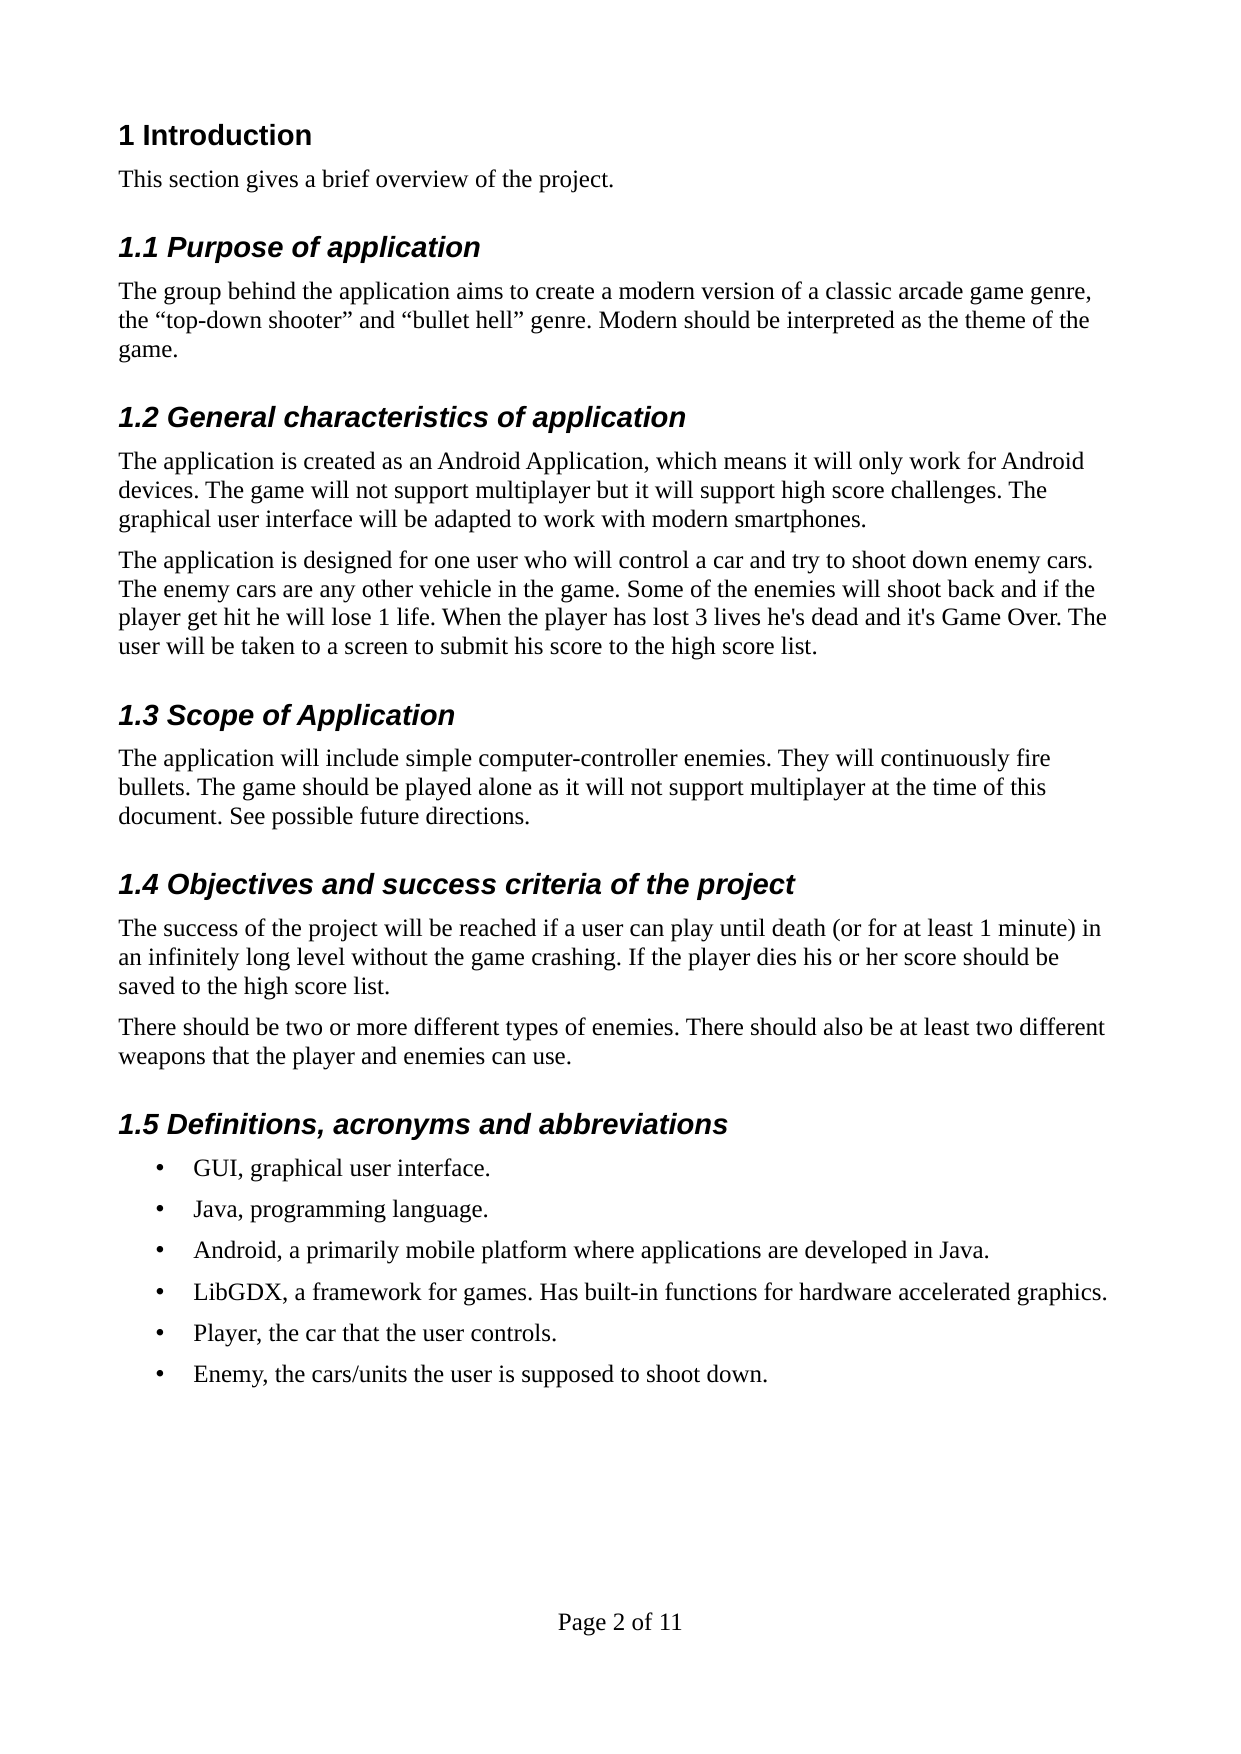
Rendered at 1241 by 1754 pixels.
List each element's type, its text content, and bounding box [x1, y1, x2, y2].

subtitle 1.3 Scope of Application [118, 697, 1122, 731]
list Java, programming language. [156, 1194, 1122, 1223]
subtitle 1 Introduction [118, 118, 1122, 152]
text This section gives a brief overview of the project. [118, 164, 1122, 193]
text The application is created as an Android Application, which means it will only work for Android devices. The game will not support multiplayer but it will support high score challenges. The graphical user interface will be adapted to work with modern smartphones. [118, 446, 1122, 532]
subtitle 1.5 Definitions, acronyms and abbreviations [118, 1107, 1122, 1141]
text The success of the project will be reached if a user can play until death (or for at least 1 minute) in an infinitely long level without the game crashing. If the player dies his or her score should be saved to the high score list. [118, 913, 1122, 999]
list LibGDX, a framework for games. Has built-in functions for hardware accelerated graphics. [156, 1277, 1122, 1306]
subtitle 1.1 Purpose of application [118, 230, 1122, 264]
subtitle 1.2 General characteristics of application [118, 400, 1122, 434]
text The application is designed for one user who will control a car and try to shoot down enemy cars. The enemy cars are any other vehicle in the game. Some of the enemies will shoot back and if the player get hit he will lose 1 life. When the player has lost 3 lives he's dead and it's Game Over. The user will be taken to a screen to submit his score to the high score list. [118, 545, 1122, 660]
list Player, the car that the user controls. [156, 1318, 1122, 1347]
subtitle 1.4 Objectives and success criteria of the project [118, 867, 1122, 901]
list Android, a primarily mobile platform where applications are developed in Java. [156, 1236, 1122, 1264]
list Enemy, the cars/units the user is supposed to shoot down. [156, 1359, 1122, 1388]
text There should be two or more different types of enemies. There should also be at least two different weapons that the player and enemies can use. [118, 1012, 1122, 1069]
list GUI, graphical user interface. [156, 1153, 1122, 1182]
text The application will include simple computer-controller enemies. They will continuously fire bullets. The game should be played alone as it will not support multiplayer at the time of this document. See possible future directions. [118, 743, 1122, 830]
text The group behind the application aims to create a modern version of a classic arcade game genre, the “top-down shooter” and “bullet hell” genre. Modern should be interpreted as the theme of the game. [118, 276, 1122, 363]
